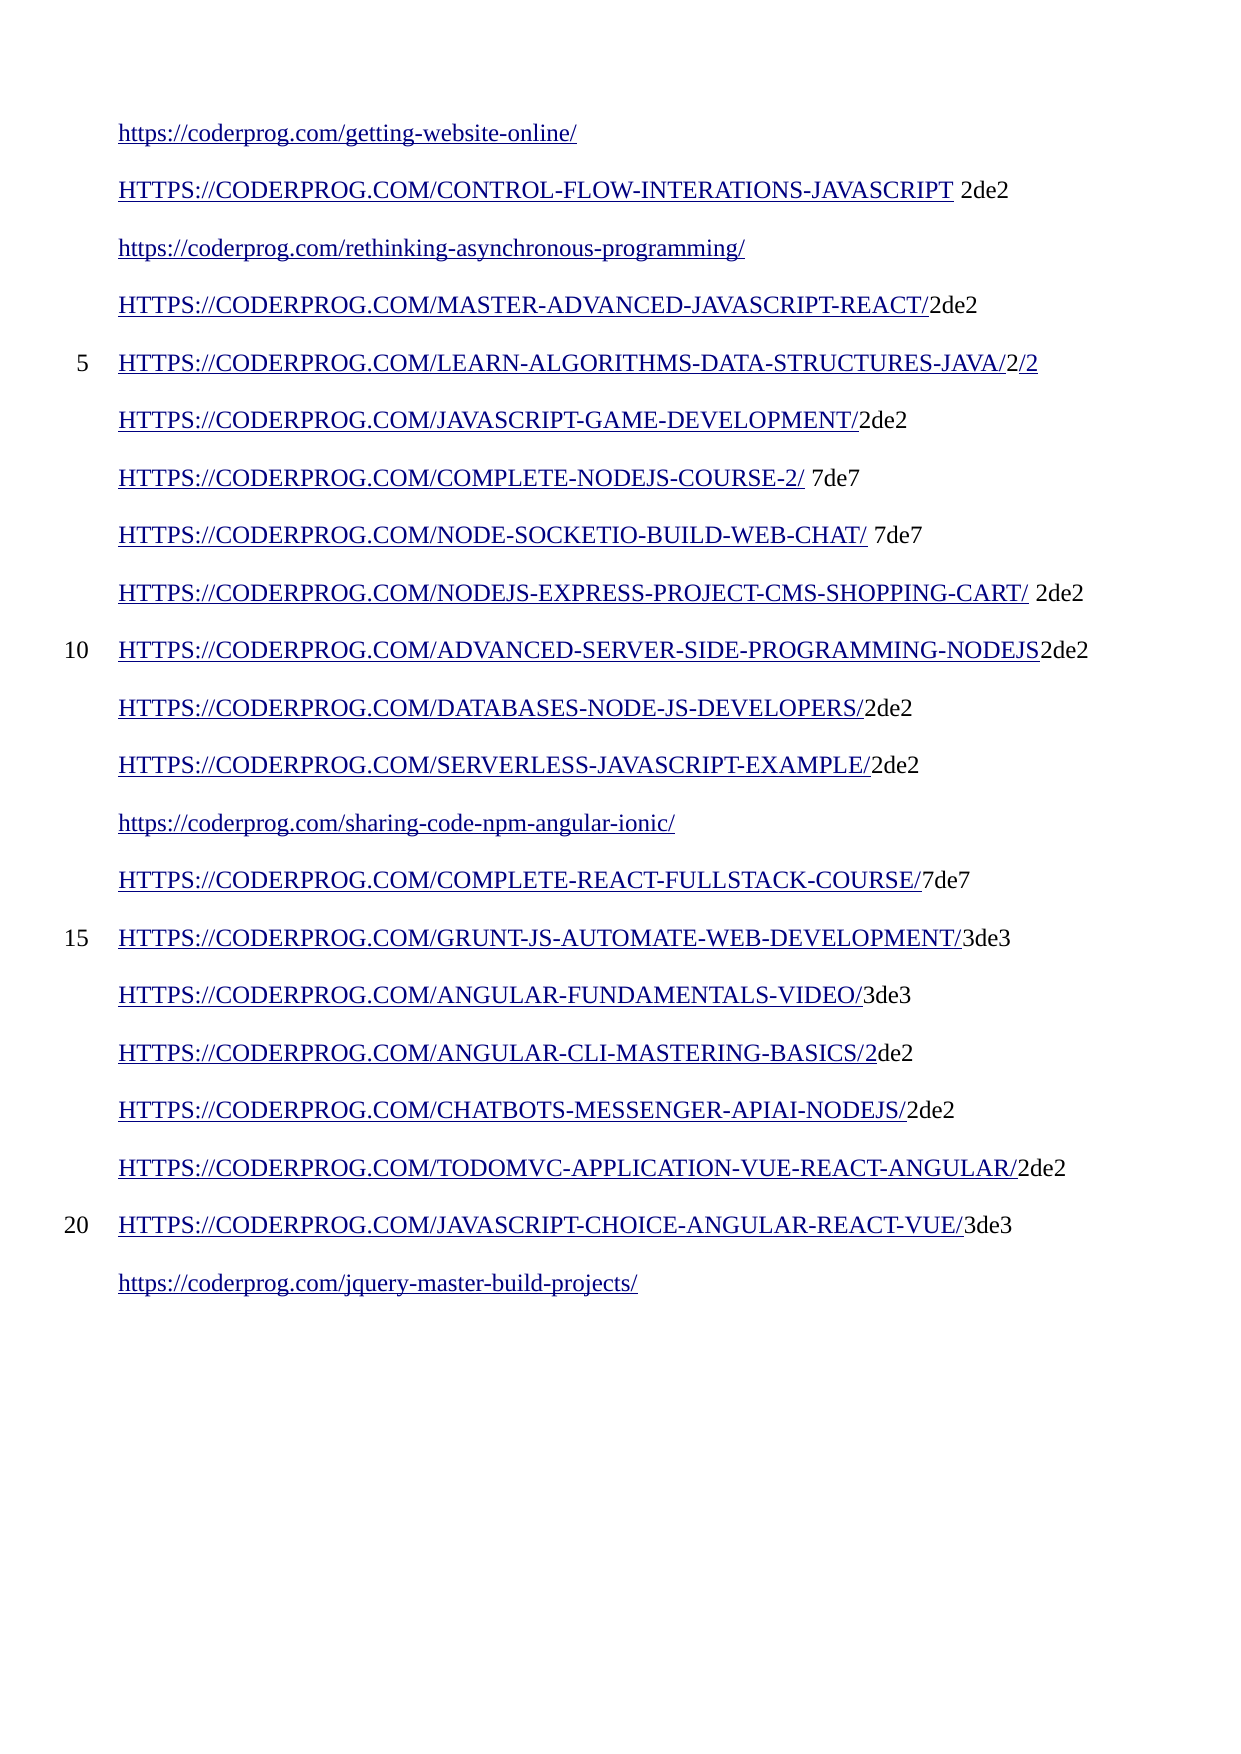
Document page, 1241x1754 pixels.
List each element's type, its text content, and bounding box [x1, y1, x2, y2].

text https://coderprog.com/sharing-code-npm-angular-ionic/ [118, 808, 1122, 837]
text HTTPS://CODERPROG.COM/SERVERLESS-JAVASCRIPT-EXAMPLE/2de2 [118, 751, 1122, 779]
text https://coderprog.com/getting-website-online/ [118, 118, 1122, 147]
text HTTPS://CODERPROG.COM/ANGULAR-CLI-MASTERING-BASICS/2de2 [118, 1038, 1122, 1067]
text HTTPS://CODERPROG.COM/TODOMVC-APPLICATION-VUE-REACT-ANGULAR/2de2 [118, 1153, 1122, 1182]
text HTTPS://CODERPROG.COM/JAVASCRIPT-GAME-DEVELOPMENT/2de2 [118, 406, 1122, 434]
text HTTPS://CODERPROG.COM/ADVANCED-SERVER-SIDE-PROGRAMMING-NODEJS2de2 [118, 636, 1122, 664]
text HTTPS://CODERPROG.COM/CHATBOTS-MESSENGER-APIAI-NODEJS/2de2 [118, 1096, 1122, 1124]
text HTTPS://CODERPROG.COM/COMPLETE-REACT-FULLSTACK-COURSE/7de7 [118, 866, 1122, 894]
text HTTPS://CODERPROG.COM/CONTROL-FLOW-INTERATIONS-JAVASCRIPT 2de2 [118, 176, 1122, 204]
text HTTPS://CODERPROG.COM/GRUNT-JS-AUTOMATE-WEB-DEVELOPMENT/3de3 [118, 923, 1122, 952]
text HTTPS://CODERPROG.COM/NODEJS-EXPRESS-PROJECT-CMS-SHOPPING-CART/ 2de2 [118, 578, 1122, 607]
text HTTPS://CODERPROG.COM/COMPLETE-NODEJS-COURSE-2/ 7de7 [118, 463, 1122, 492]
text HTTPS://CODERPROG.COM/JAVASCRIPT-CHOICE-ANGULAR-REACT-VUE/3de3 [118, 1211, 1122, 1239]
text HTTPS://CODERPROG.COM/ANGULAR-FUNDAMENTALS-VIDEO/3de3 [118, 981, 1122, 1009]
text https://coderprog.com/jquery-master-build-projects/ [118, 1268, 1122, 1297]
text HTTPS://CODERPROG.COM/NODE-SOCKETIO-BUILD-WEB-CHAT/ 7de7 [118, 521, 1122, 549]
text HTTPS://CODERPROG.COM/DATABASES-NODE-JS-DEVELOPERS/2de2 [118, 693, 1122, 722]
text https://coderprog.com/rethinking-asynchronous-programming/ [118, 233, 1122, 262]
text HTTPS://CODERPROG.COM/MASTER-ADVANCED-JAVASCRIPT-REACT/2de2 [118, 291, 1122, 319]
text HTTPS://CODERPROG.COM/LEARN-ALGORITHMS-DATA-STRUCTURES-JAVA/2/2 [118, 348, 1122, 377]
